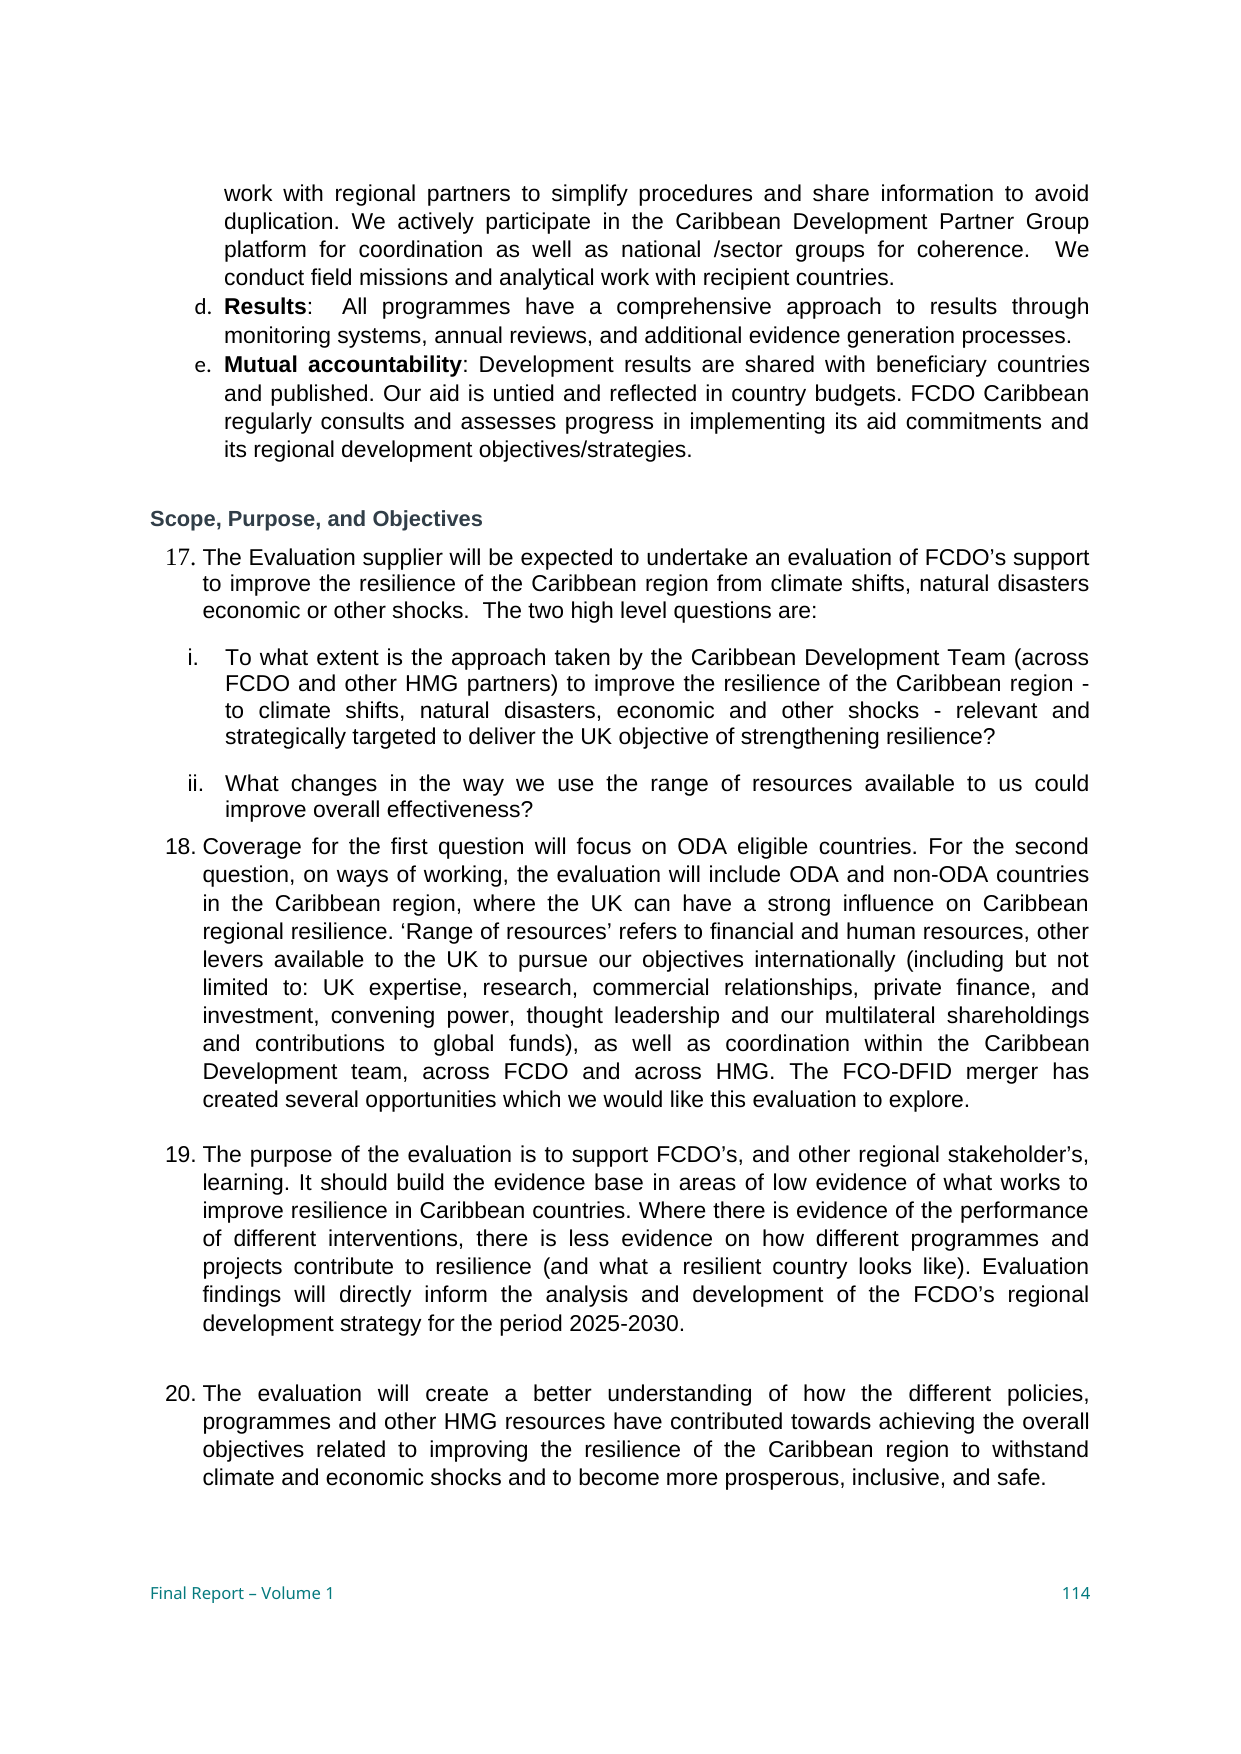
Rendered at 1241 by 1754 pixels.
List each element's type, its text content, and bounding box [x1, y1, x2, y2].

list The evaluation will create a better understanding of how the different policies, programmes and other HMG resources have contributed towards achieving the overall objectives related to improving the resilience of the Caribbean region to withstand climate and economic shocks and to become more prosperous, inclusive, and safe. [165, 1379, 1090, 1490]
list work with regional partners to simplify procedures and share information to avoid duplication. We actively participate in the Caribbean Development Partner Group platform for coordination as well as national /sector groups for coherence. We conduct field missions and analytical work with recipient countries. [194, 179, 1090, 290]
list Mutual accountability: Development results are shared with beneficiary countries and published. Our aid is untied and reflected in country budgets. FCDO Caribbean regularly consults and assesses progress in implementing its aid commitments and its regional development objectives/strategies. [194, 350, 1090, 462]
list To what extent is the approach taken by the Caribbean Development Team (across FCDO and other HMG partners) to improve the resilience of the Caribbean region - to climate shifts, natural disasters, economic and other shocks - relevant and strategically targeted to deliver the UK objective of strengthening resilience? [187, 644, 1090, 749]
list What changes in the way we use the range of resources available to us could improve overall effectiveness? [187, 770, 1090, 823]
list Results: All programmes have a comprehensive approach to results through monitoring systems, annual reviews, and additional evidence generation processes. [194, 292, 1090, 348]
list Coverage for the first question will focus on ODA eligible countries. For the second question, on ways of working, the evaluation will include ODA and non-ODA countries in the Caribbean region, where the UK can have a strong influence on Caribbean regional resilience. ‘Range of resources’ refers to financial and human resources, other levers available to the UK to pursue our objectives internationally (including but not limited to: UK expertise, research, commercial relationships, private finance, and investment, convening power, thought leadership and our multilateral shareholdings and contributions to global funds), as well as coordination within the Caribbean Development team, across FCDO and across HMG. The FCO-DFID merger has created several opportunities which we would like this evaluation to explore. [165, 833, 1090, 1113]
list The Evaluation supplier will be expected to undertake an evaluation of FCDO’s support to improve the resilience of the Caribbean region from climate shifts, natural disasters economic or other shocks. The two high level questions are: [165, 542, 1090, 623]
text Scope, Purpose, and Objectives [150, 506, 1090, 531]
list The purpose of the evaluation is to support FCDO’s, and other regional stakeholder’s, learning. It should build the evidence base in areas of low evidence of what works to improve resilience in Caribbean countries. Where there is evidence of the performance of different interventions, there is less evidence on how different programmes and projects contribute to resilience (and what a resilient country looks like). Evaluation findings will directly inform the analysis and development of the FCDO’s regional development strategy for the period 2025-2030. [165, 1141, 1090, 1336]
